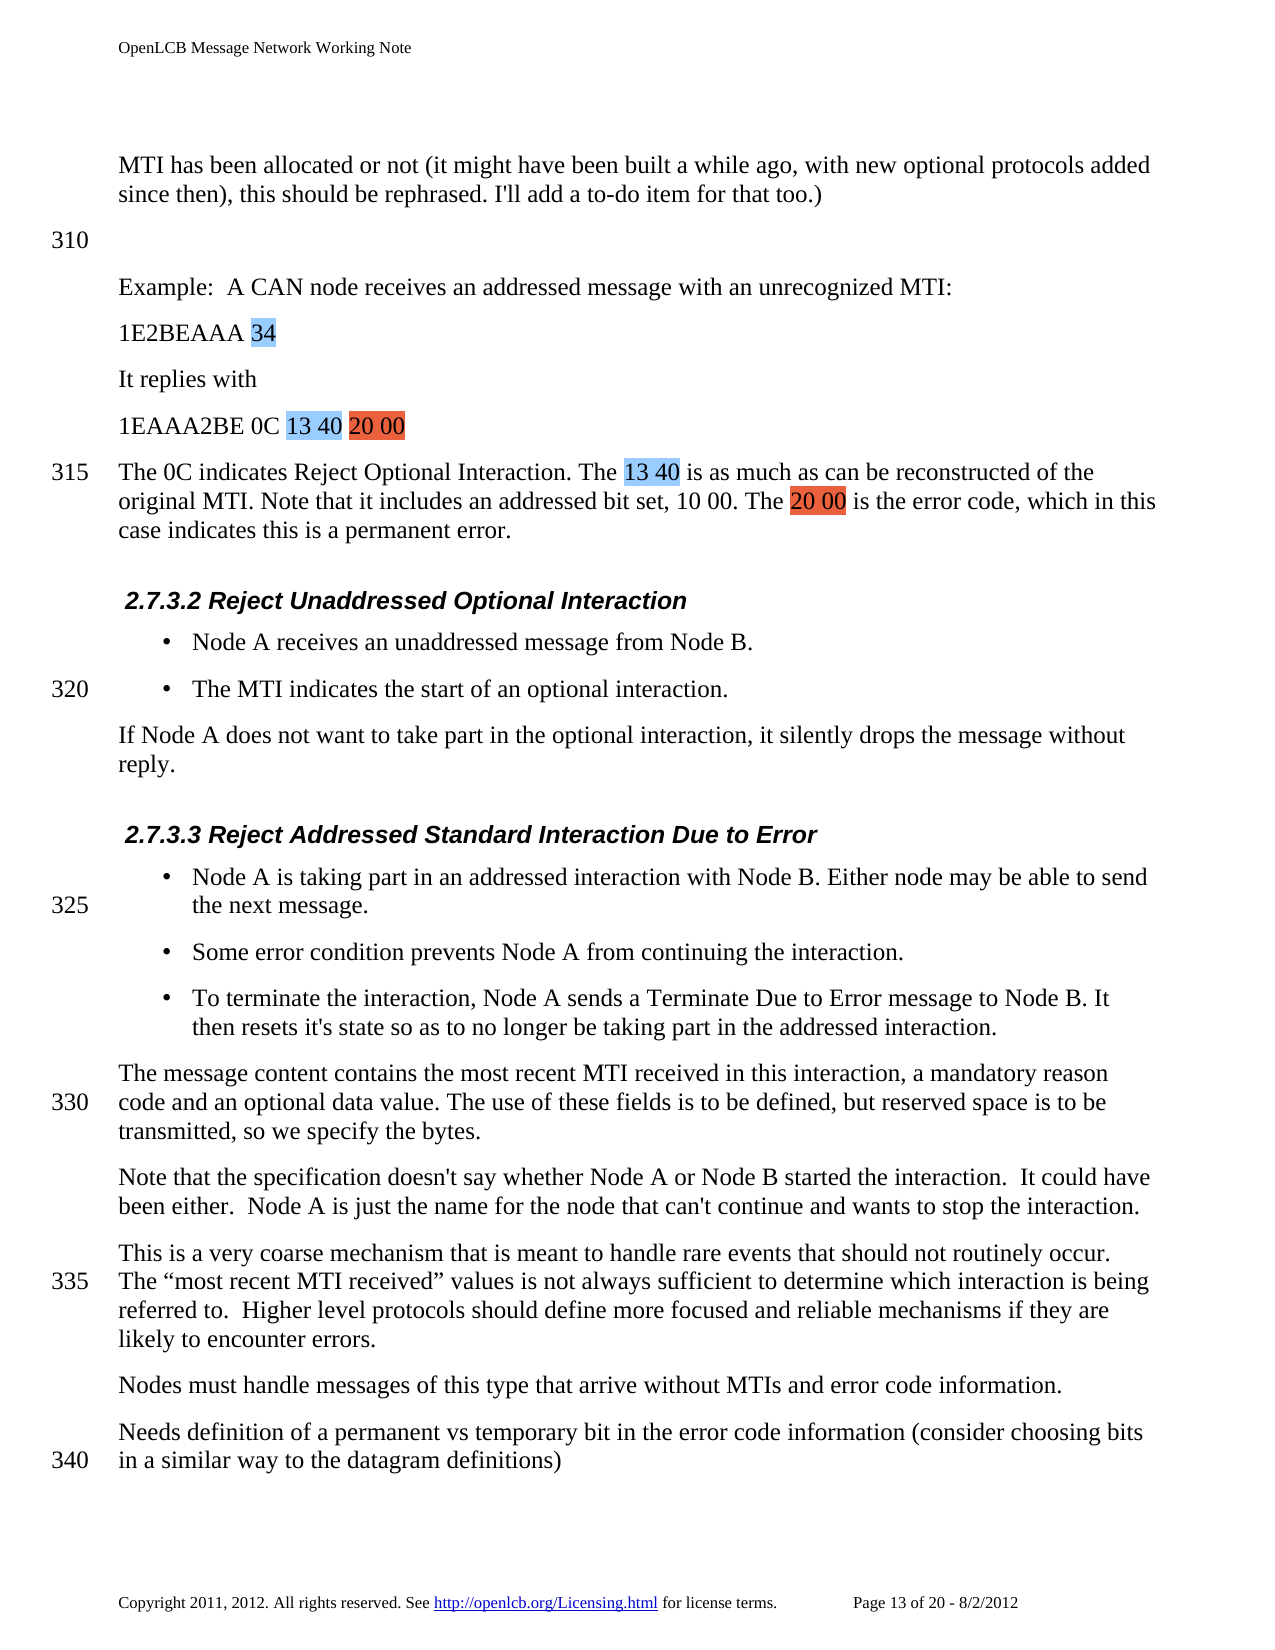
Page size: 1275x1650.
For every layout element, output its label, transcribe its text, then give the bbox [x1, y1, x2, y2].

text Needs definition of a permanent vs temporary bit in the error code information (consider choosing bits in a similar way to the datagram definitions) [118, 1417, 1157, 1474]
list The MTI indicates the start of an optional interaction. [162, 674, 1157, 703]
list Node A receives an unaddressed message from Node B. [162, 627, 1157, 656]
text The message content contains the most recent MTI received in this interaction, a mandatory reason code and an optional data value. The use of these fields is to be defined, but reserved space is to be transmitted, so we specify the bytes. [118, 1058, 1157, 1145]
list Some error condition prevents Node A from continuing the interaction. [162, 937, 1157, 966]
text 1EAAA2BE 0C 13 40 20 00 [118, 411, 1157, 440]
text Nodes must handle messages of this type that arrive without MTIs and error code information. [118, 1370, 1157, 1399]
text MTI has been allocated or not (it might have been built a while ago, with new optional protocols added since then), this should be rephrased. I'll add a to-do item for that too.) [118, 150, 1157, 207]
text Example: A CAN node receives an addressed message with an unrecognized MTI: [118, 272, 1157, 300]
list Node A is taking part in an addressed interaction with Node B. Either node may be able to send the next message. [162, 862, 1157, 919]
subtitle Reject Unaddressed Optional Interaction [118, 586, 1157, 615]
text This is a very coarse mechanism that is meant to handle rare events that should not routinely occur. The “most recent MTI received” values is not always sufficient to determine which interaction is being referred to. Higher level protocols should define more focused and reliable mechanisms if they are likely to encounter errors. [118, 1238, 1157, 1353]
text 1E2BEAAA 34 [118, 318, 1157, 347]
text If Node A does not want to take part in the optional interaction, it silently drops the message without reply. [118, 720, 1157, 778]
text It replies with [118, 364, 1157, 393]
text The 0C indicates Reject Optional Interaction. The 13 40 is as much as can be reconstructed of the original MTI. Note that it includes an addressed bit set, 10 00. The 20 00 is the error code, which in this case indicates this is a permanent error. [118, 457, 1157, 544]
subtitle Reject Addressed Standard Interaction Due to Error [118, 821, 1157, 849]
text Note that the specification doesn't say whether Node A or Node B started the interaction. It could have been either. Node A is just the name for the node that can't continue and wants to stop the interaction. [118, 1162, 1157, 1220]
list To terminate the interaction, Node A sends a Terminate Due to Error message to Node B. It then resets it's state so as to no longer be taking part in the addressed interaction. [162, 983, 1157, 1041]
